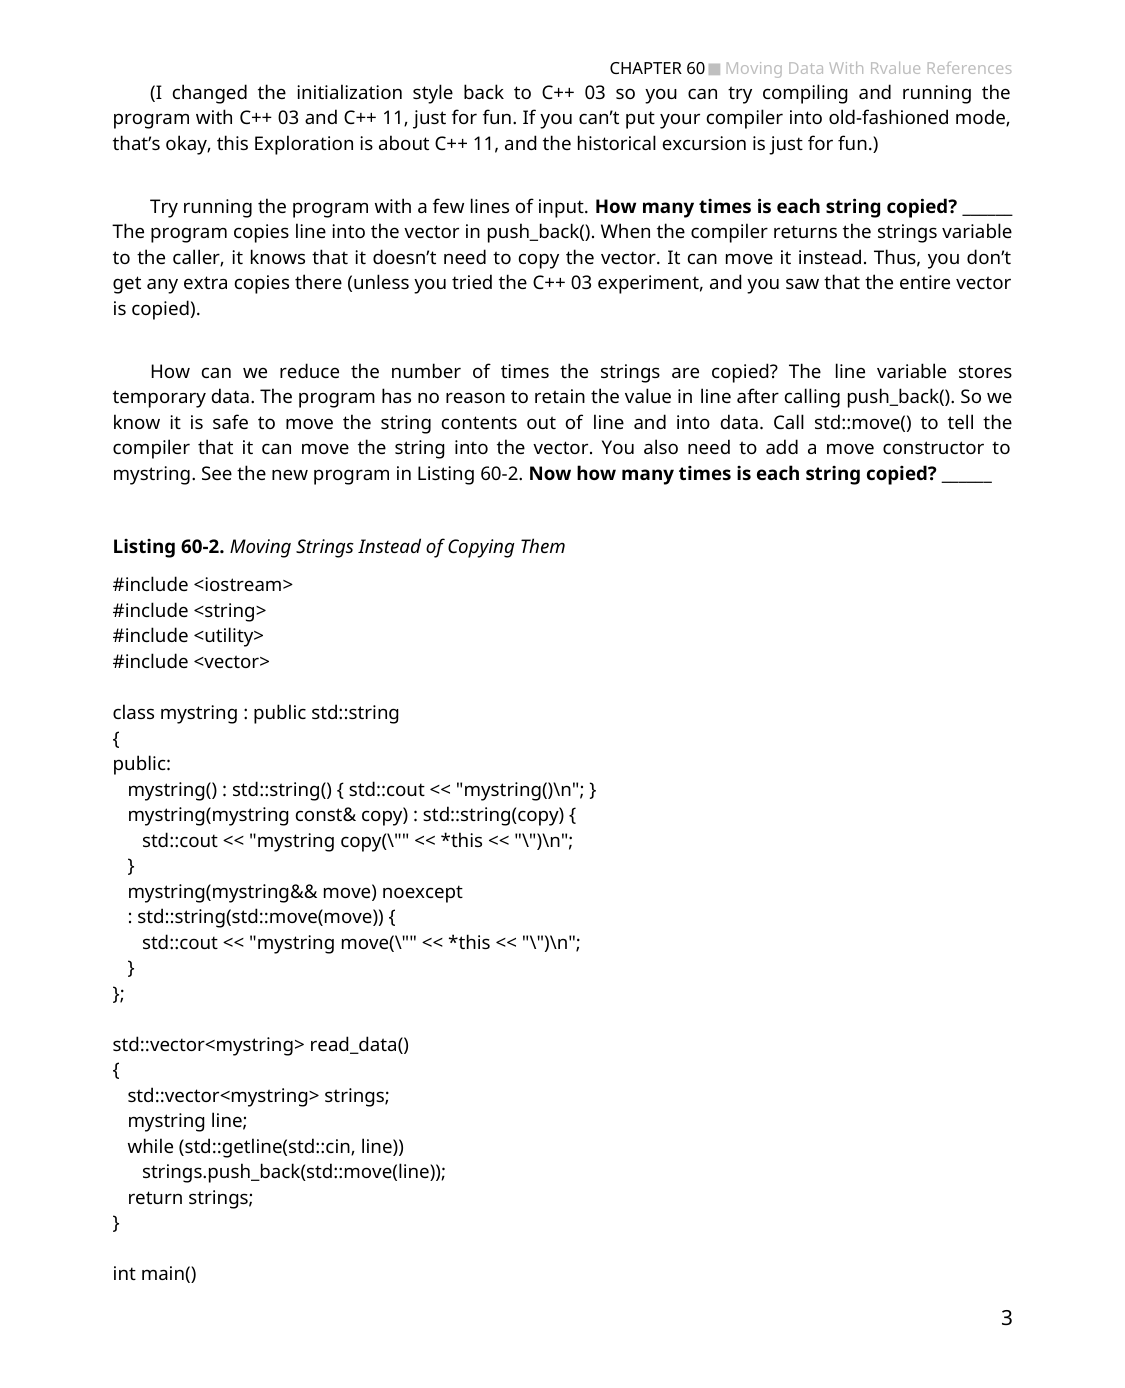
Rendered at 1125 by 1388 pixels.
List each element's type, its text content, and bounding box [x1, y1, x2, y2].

text (I changed the initialization style back to C++ 03 so you can try compiling and running the program with C++ 03 and C++ 11, just for fun. If you can’t put your compiler into old-fashioned mode, that’s okay, this Exploration is about C++ 11, and the historical excursion is just for fun.) [112, 79, 1012, 156]
text std::cout << "mystring copy(\"" << *this << "\")\n"; [112, 827, 1012, 852]
text Try running the program with a few lines of input. How many times is each string copied? ______ The program copies line into the vector in push_back(). When the compiler returns the strings variable to the caller, it knows that it doesn’t need to copy the vector. It can move it instead. Thus, you don’t get any extra copies there (unless you tried the C++ 03 experiment, and you saw that the entire vector is copied). [112, 193, 1012, 321]
text std::vector<mystring> read_data() [112, 1031, 1012, 1057]
text strings.push_back(std::move(line)); [112, 1159, 1012, 1184]
text int main() [112, 1261, 1012, 1286]
text return strings; [112, 1184, 1012, 1210]
text #include <utility> [112, 623, 1012, 648]
text #include <string> [112, 597, 1012, 623]
text mystring line; [112, 1108, 1012, 1133]
text mystring(mystring&& move) noexcept [112, 878, 1012, 903]
text How can we reduce the number of times the strings are copied? The line variable stores temporary data. The program has no reason to retain the value in line after calling push_back(). So we know it is safe to move the string contents out of line and into data. Call std::move() to tell the compiler that it can move the string into the vector. You also need to add a move constructor to mystring. See the new program in Listing 60-2. Now how many times is each string copied? ______ [112, 358, 1012, 486]
text std::vector<mystring> strings; [112, 1082, 1012, 1108]
text mystring(mystring const& copy) : std::string(copy) { [112, 801, 1012, 827]
text : std::string(std::move(move)) { [112, 903, 1012, 929]
text mystring() : std::string() { std::cout << "mystring()\n"; } [112, 776, 1012, 801]
text public: [112, 750, 1012, 776]
text { [112, 725, 1012, 750]
text while (std::getline(std::cin, line)) [112, 1133, 1012, 1159]
text std::cout << "mystring move(\"" << *this << "\")\n"; [112, 929, 1012, 954]
text Listing 60-2. Moving Strings Instead of Copying Them [112, 534, 1012, 559]
text } [112, 1210, 1012, 1235]
text } [112, 954, 1012, 980]
text } [112, 852, 1012, 878]
text #include <iostream> [112, 572, 1012, 597]
text class mystring : public std::string [112, 699, 1012, 725]
text { [112, 1057, 1012, 1082]
text }; [112, 980, 1012, 1006]
text #include <vector> [112, 648, 1012, 674]
